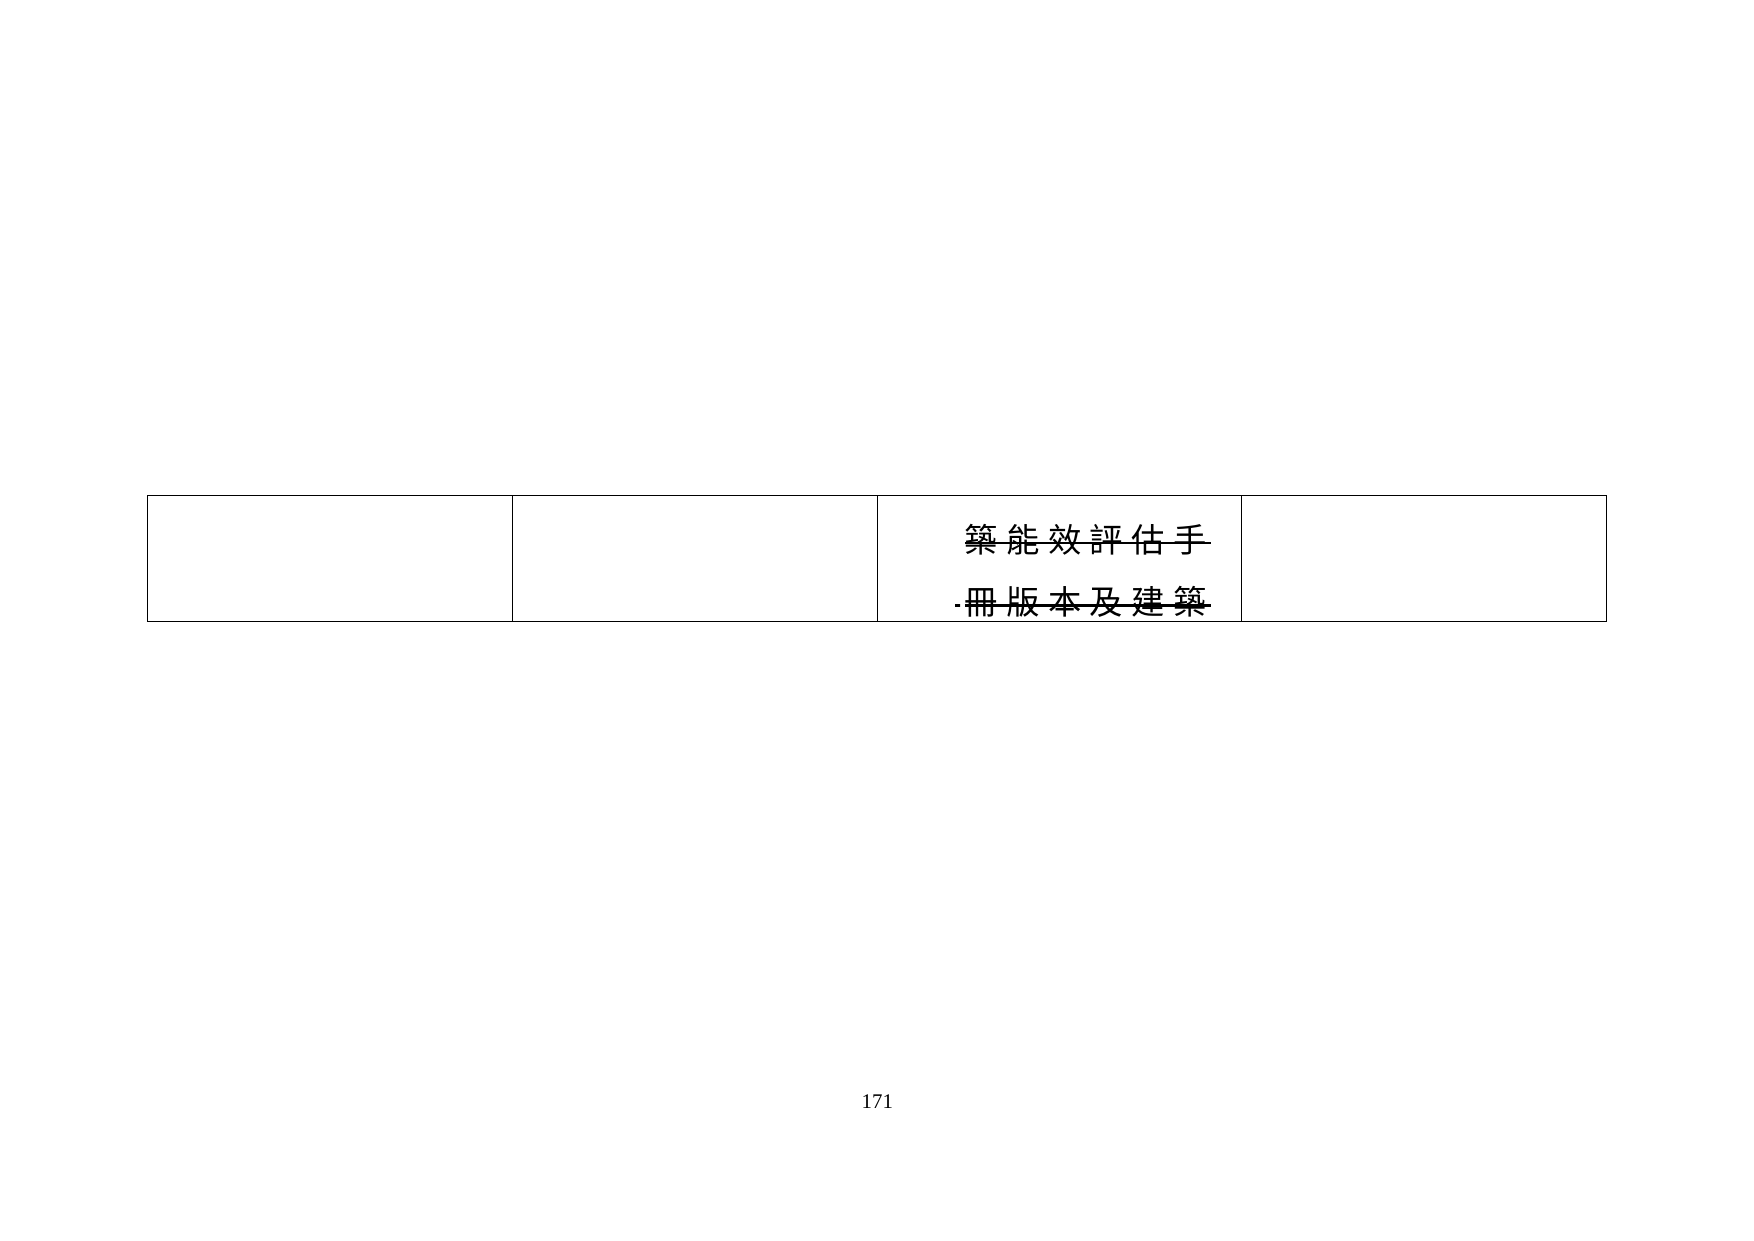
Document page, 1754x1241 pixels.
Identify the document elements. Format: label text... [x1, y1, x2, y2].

table_cell [1242, 496, 1606, 621]
table_cell [513, 496, 877, 621]
table_cell [148, 496, 512, 621]
table_cell 築能效評估手冊版本及建築 [878, 496, 1241, 621]
